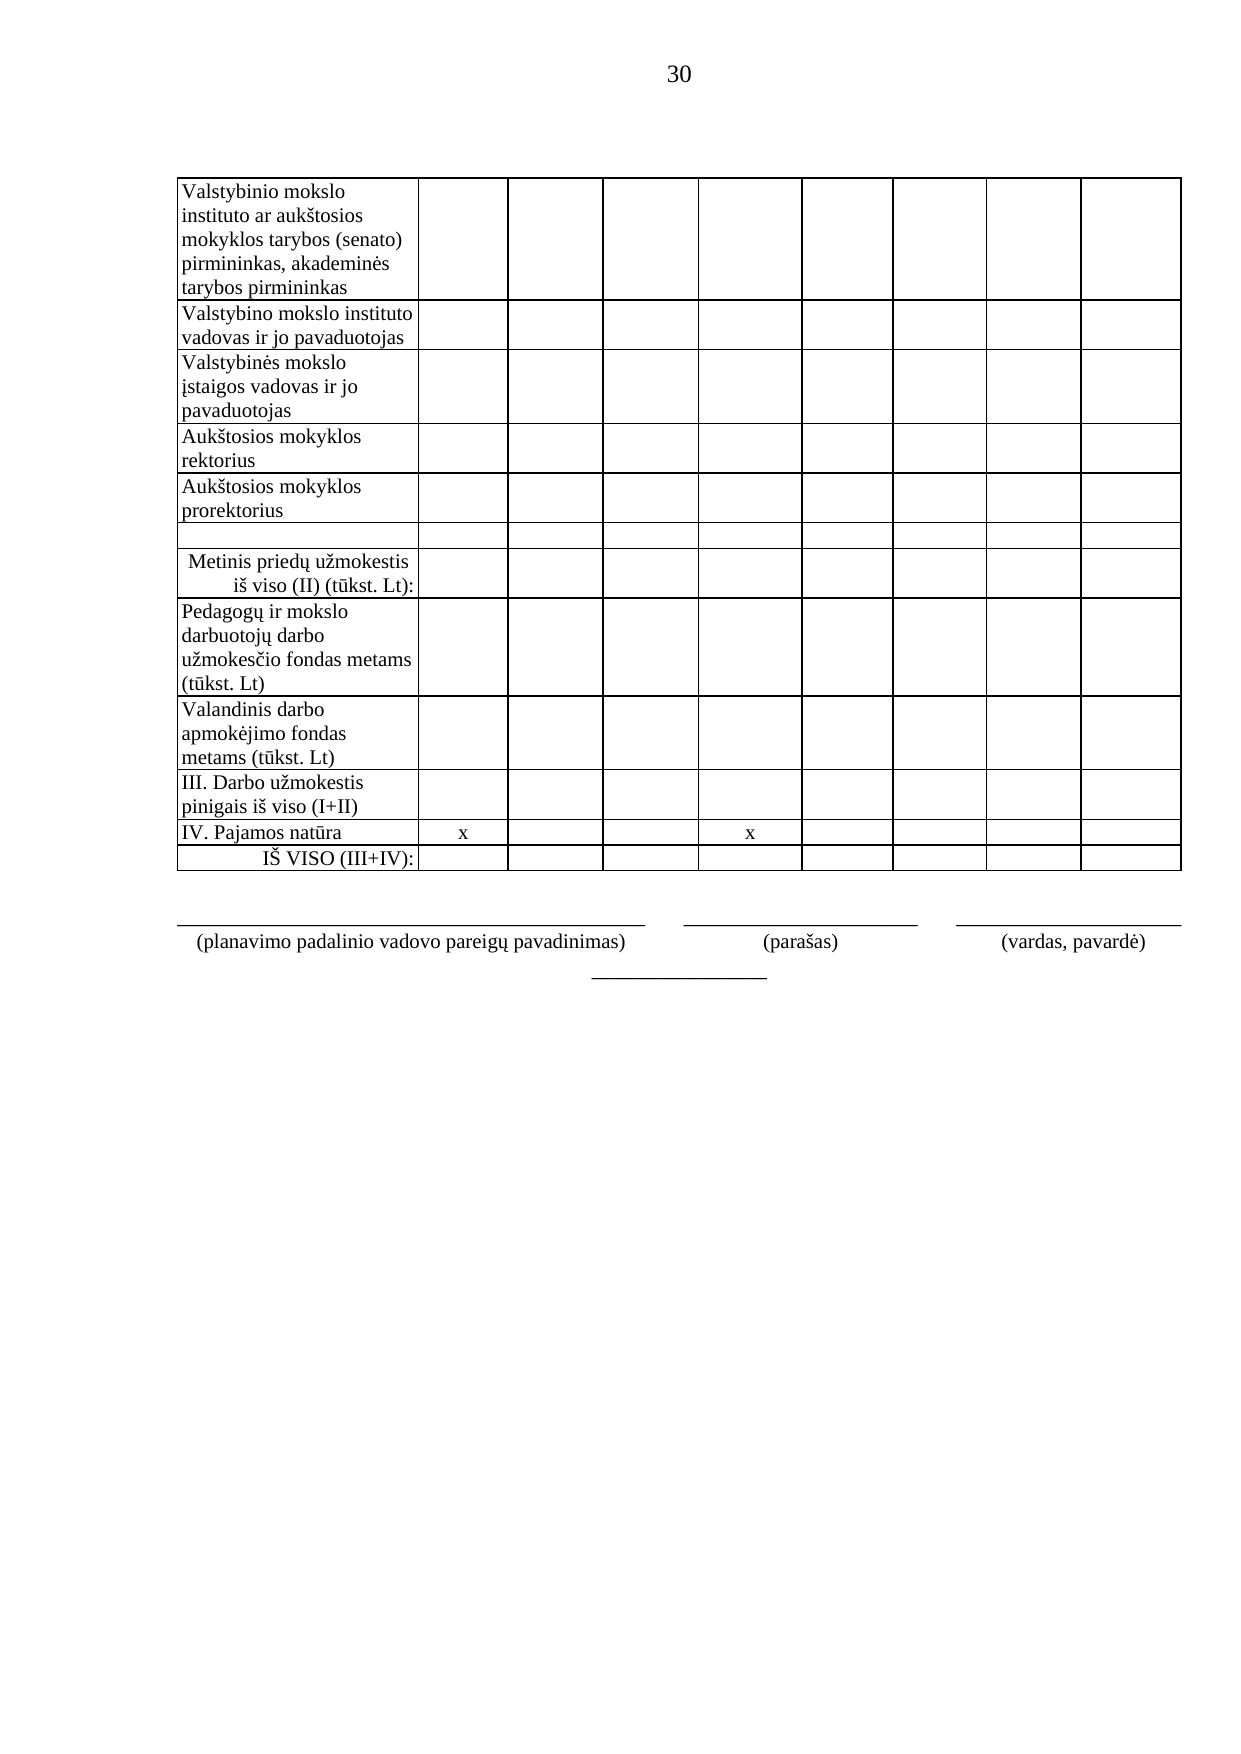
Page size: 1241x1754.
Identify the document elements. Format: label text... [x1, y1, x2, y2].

table_cell [987, 820, 991, 844]
table_cell [604, 697, 698, 769]
table_cell [509, 350, 602, 422]
table_cell [1082, 697, 1180, 769]
table_cell [987, 846, 991, 870]
table_cell [694, 846, 698, 870]
table_cell [604, 474, 698, 522]
table_cell [987, 474, 1080, 522]
table_cell [509, 301, 602, 349]
table_cell [803, 301, 892, 349]
table_cell [982, 846, 986, 870]
table_cell [419, 599, 507, 695]
table_cell [987, 697, 1080, 769]
text ______________ [177, 953, 1181, 982]
table_cell [694, 523, 698, 547]
table_cell [1082, 770, 1180, 818]
table_cell [699, 697, 801, 769]
table_cell [987, 179, 1080, 299]
table_cell [604, 599, 698, 695]
table_cell [419, 179, 507, 299]
table_cell [699, 301, 801, 349]
table_cell [803, 179, 892, 299]
table_cell [1082, 599, 1180, 695]
table_cell [699, 474, 801, 522]
table_cell [894, 599, 986, 695]
table_cell [699, 424, 801, 472]
table_cell [509, 770, 602, 818]
table_cell [1082, 424, 1180, 472]
table_cell [894, 770, 986, 818]
table_cell [894, 179, 986, 299]
table_cell [604, 424, 698, 472]
table_cell [803, 549, 892, 597]
table_cell [987, 301, 1080, 349]
table_cell [803, 599, 892, 695]
table_cell [419, 697, 507, 769]
text (planavimo padalinio vadovo pareigų pavadinimas) (parašas) (vardas, pavardė) [177, 929, 1181, 953]
table_cell [419, 770, 507, 818]
table_cell [1082, 549, 1180, 597]
table_cell [699, 179, 801, 299]
table_cell [699, 770, 801, 818]
table_cell [419, 424, 507, 472]
table_cell [509, 474, 602, 522]
table_cell [509, 424, 602, 472]
table_cell [509, 697, 602, 769]
table_cell [894, 474, 986, 522]
table_cell [419, 549, 507, 597]
table_cell [699, 549, 801, 597]
table_cell [894, 350, 986, 422]
table_cell [419, 301, 507, 349]
table_cell [803, 474, 892, 522]
table_cell [982, 523, 986, 547]
table_cell [414, 523, 418, 547]
table_cell [1082, 350, 1180, 422]
table_cell [803, 424, 892, 472]
table_cell [894, 549, 986, 597]
table_cell [987, 424, 1080, 472]
table_cell [1082, 301, 1180, 349]
table_cell [509, 599, 602, 695]
table_cell [987, 350, 1080, 422]
table_cell [803, 350, 892, 422]
table_cell [604, 301, 698, 349]
table_cell [509, 549, 602, 597]
table_cell [1082, 474, 1180, 522]
table_cell [699, 599, 801, 695]
table_cell [419, 474, 507, 522]
table_cell [894, 301, 986, 349]
table_cell [604, 770, 698, 818]
table_cell [987, 523, 991, 547]
table_cell [803, 770, 892, 818]
table_cell [803, 697, 892, 769]
table_cell [987, 599, 1080, 695]
table_cell [894, 697, 986, 769]
table_cell [699, 350, 801, 422]
table_cell [982, 820, 986, 844]
table_cell [509, 179, 602, 299]
table_cell [694, 820, 698, 844]
table_cell [604, 350, 698, 422]
table_cell [894, 424, 986, 472]
table_cell [604, 549, 698, 597]
table_cell [604, 179, 698, 299]
table_cell [419, 350, 507, 422]
table_cell [987, 549, 1080, 597]
table_cell [1082, 179, 1180, 299]
table_cell [987, 770, 1080, 818]
